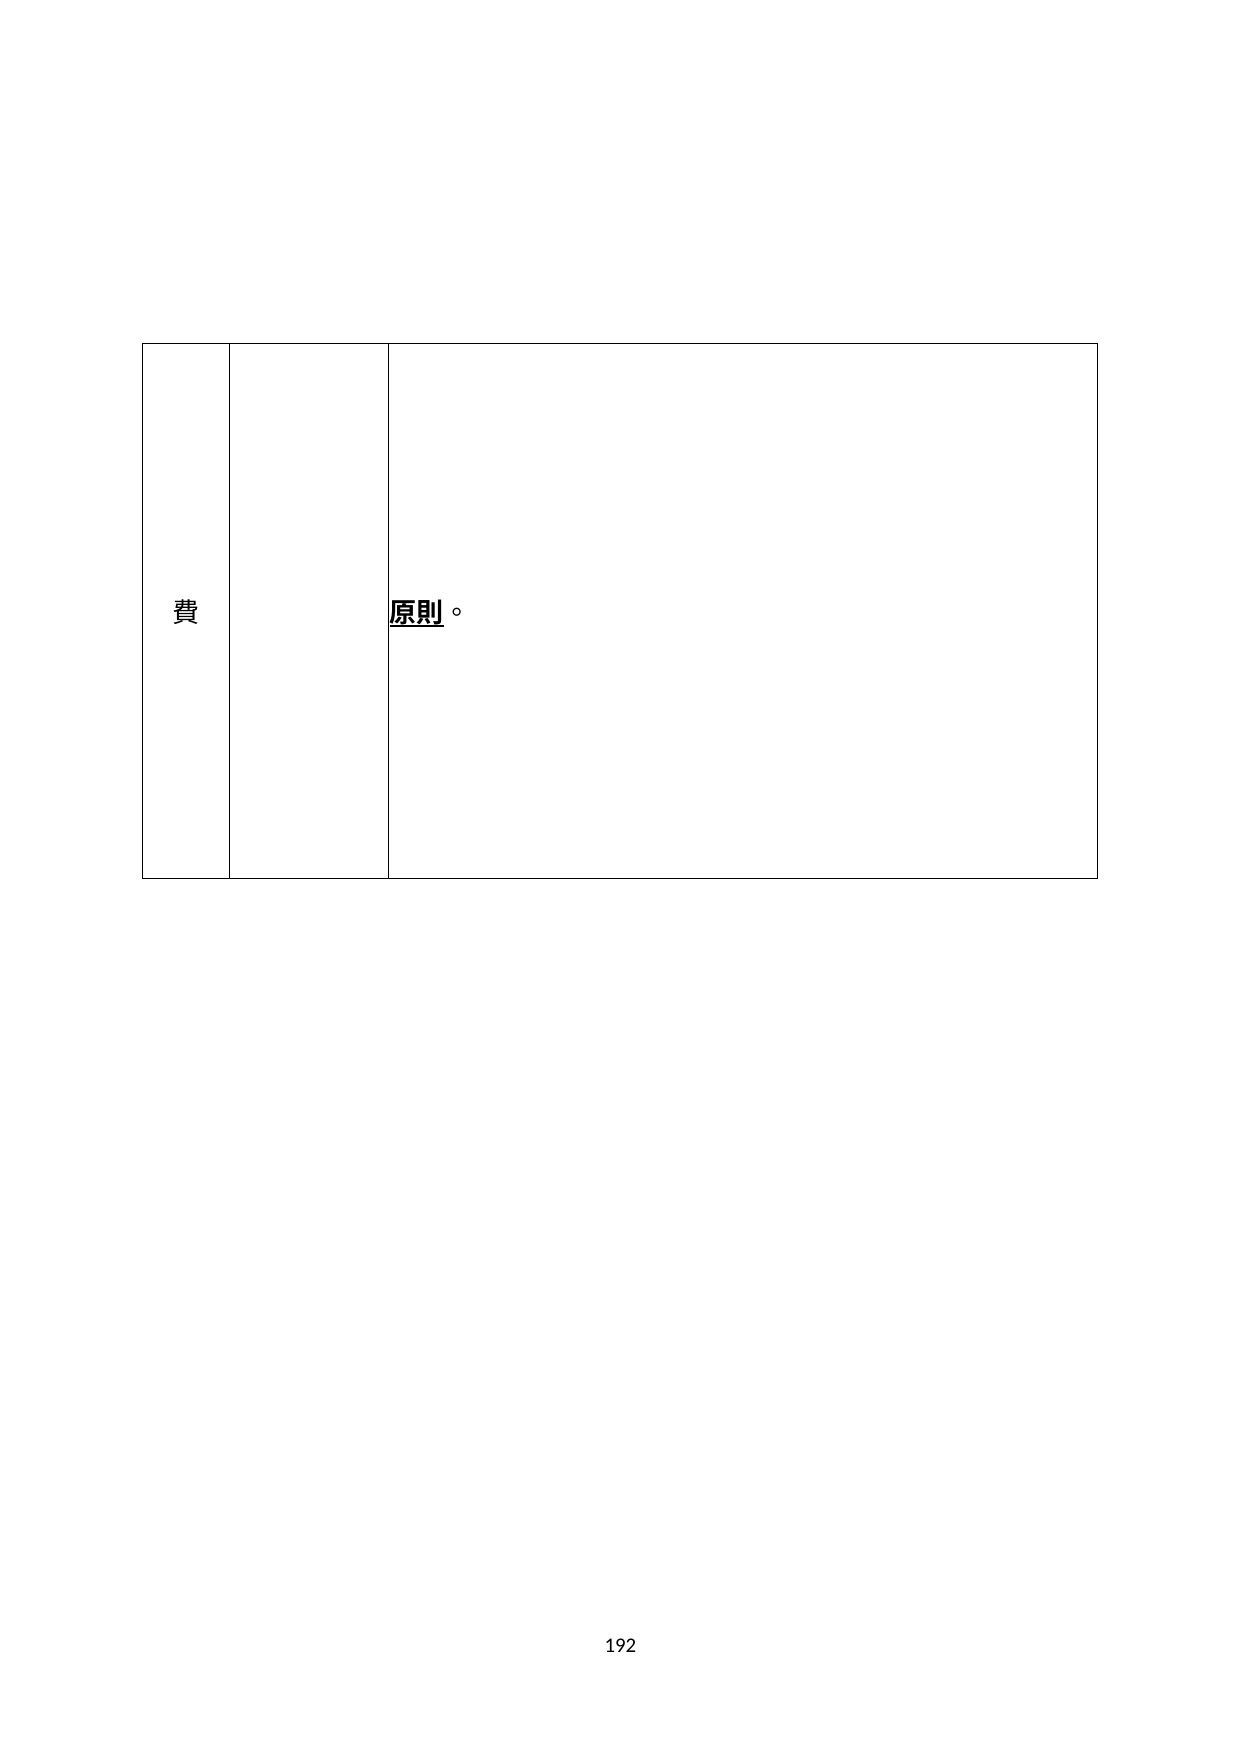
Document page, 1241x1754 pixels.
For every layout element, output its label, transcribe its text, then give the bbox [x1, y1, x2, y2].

table_cell [230, 344, 388, 878]
table_cell 原則。 [389, 344, 1097, 878]
table_cell 費 [143, 344, 229, 878]
